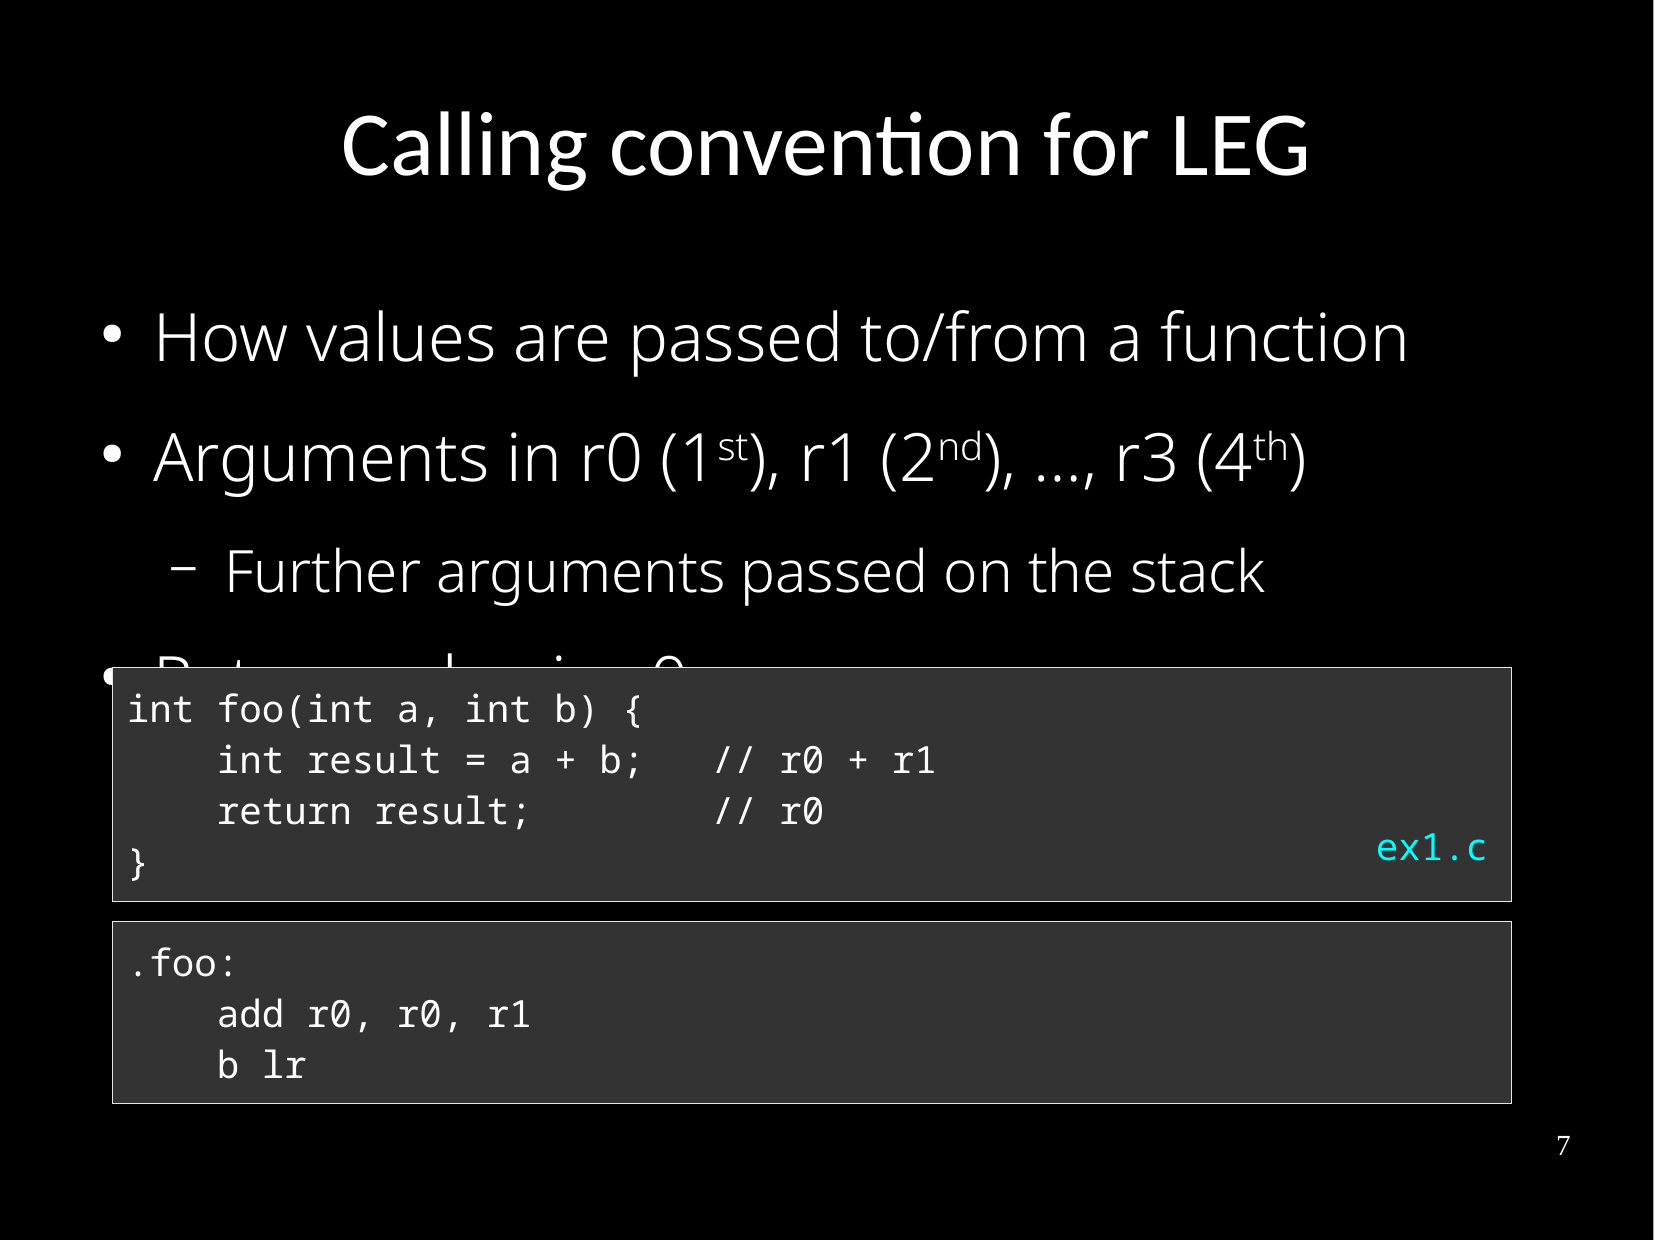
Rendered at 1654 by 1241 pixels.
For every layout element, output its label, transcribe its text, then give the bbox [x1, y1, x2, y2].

text_box ex1.c [1299, 820, 1501, 865]
text_box int foo(int a, int b) { int result = a + b; // r0 + r1 return result; // r0 } [112, 667, 1512, 875]
text_box .foo: add r0, r0, r1 b lr [112, 921, 1512, 1093]
title Calling convention for LEG [82, 49, 1571, 257]
list How values are passed to/from a function Arguments in r0 (1st), r1 (2nd), …, r3 (4th) Further arguments passed on the stack Return value in r0 [82, 290, 1571, 1010]
